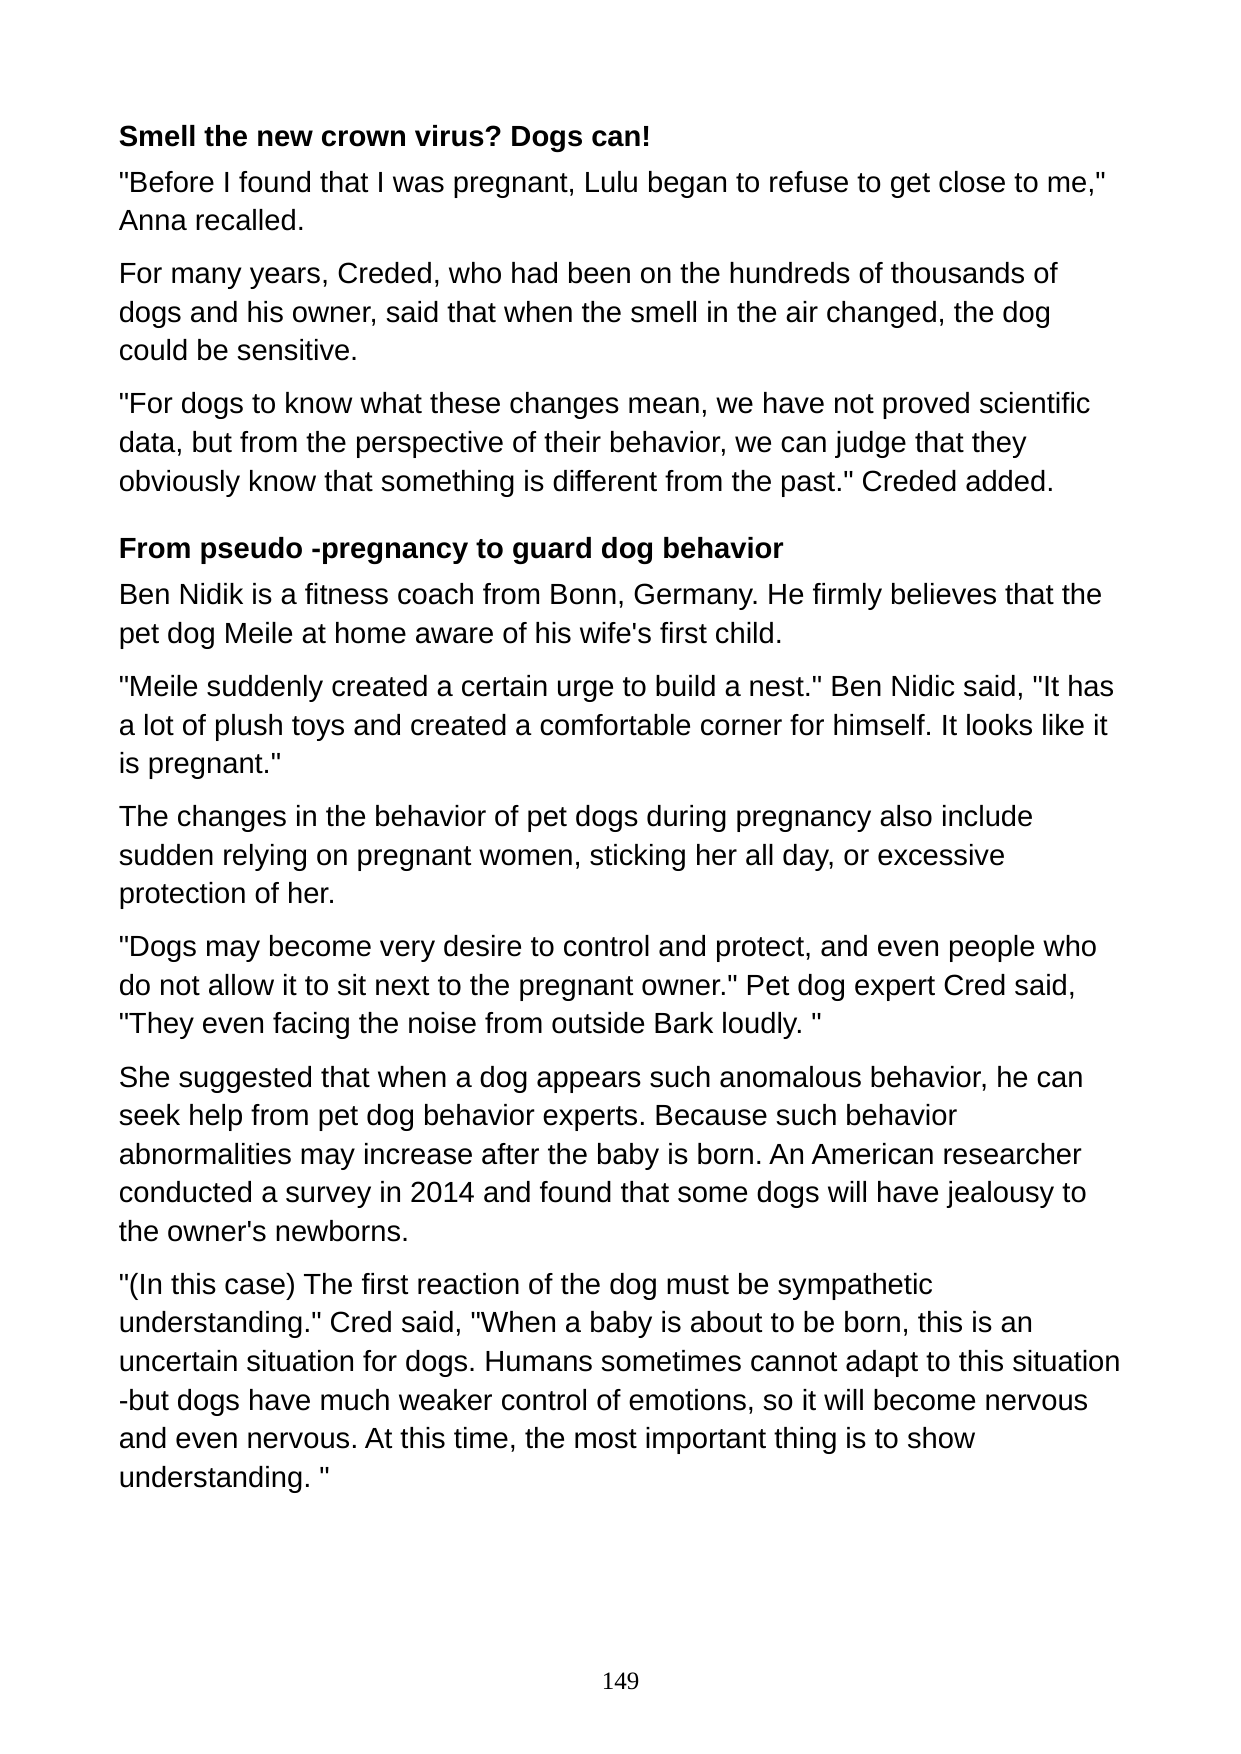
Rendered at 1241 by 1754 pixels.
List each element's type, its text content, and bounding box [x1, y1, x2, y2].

text "For dogs to know what these changes mean, we have not proved scientific data, but from the perspective of their behavior, we can judge that they obviously know that something is different from the past." Creded added. [118, 386, 1122, 497]
text "(In this case) The first reaction of the dog must be sympathetic understanding." Cred said, "When a baby is about to be born, this is an uncertain situation for dogs. Humans sometimes cannot adapt to this situation -but dogs have much weaker control of emotions, so it will become nervous and even nervous. At this time, the most important thing is to show understanding. " [118, 1267, 1122, 1493]
text She suggested that when a dog appears such anomalous behavior, he can seek help from pet dog behavior experts. Because such behavior abnormalities may increase after the baby is born. An American researcher conducted a survey in 2014 and found that some dogs will have jealousy to the owner's newborns. [118, 1059, 1122, 1247]
text "Before I found that I was pregnant, Lulu began to refuse to get close to me," Anna recalled. [118, 164, 1122, 237]
text "Meile suddenly created a certain urge to build a nest." Ben Nidic said, "It has a lot of plush toys and created a comfortable corner for himself. It looks like it is pregnant." [118, 669, 1122, 779]
text The changes in the behavior of pet dogs during pregnancy also include sudden relying on pregnant women, sticking her all day, or excessive protection of her. [118, 799, 1122, 910]
text "Dogs may become very desire to control and protect, and even people who do not allow it to sit next to the pregnant owner." Pet dog expert Cred said, "They even facing the noise from outside Bark loudly. " [118, 929, 1122, 1040]
subtitle From pseudo -pregnancy to guard dog behavior [118, 531, 1122, 565]
text For many years, Creded, who had been on the hundreds of thousands of dogs and his owner, said that when the smell in the air changed, the dog could be sensitive. [118, 256, 1122, 367]
text Ben Nidik is a fitness coach from Bonn, Germany. He firmly believes that the pet dog Meile at home aware of his wife's first child. [118, 577, 1122, 649]
subtitle Smell the new crown virus? Dogs can! [118, 118, 1122, 152]
